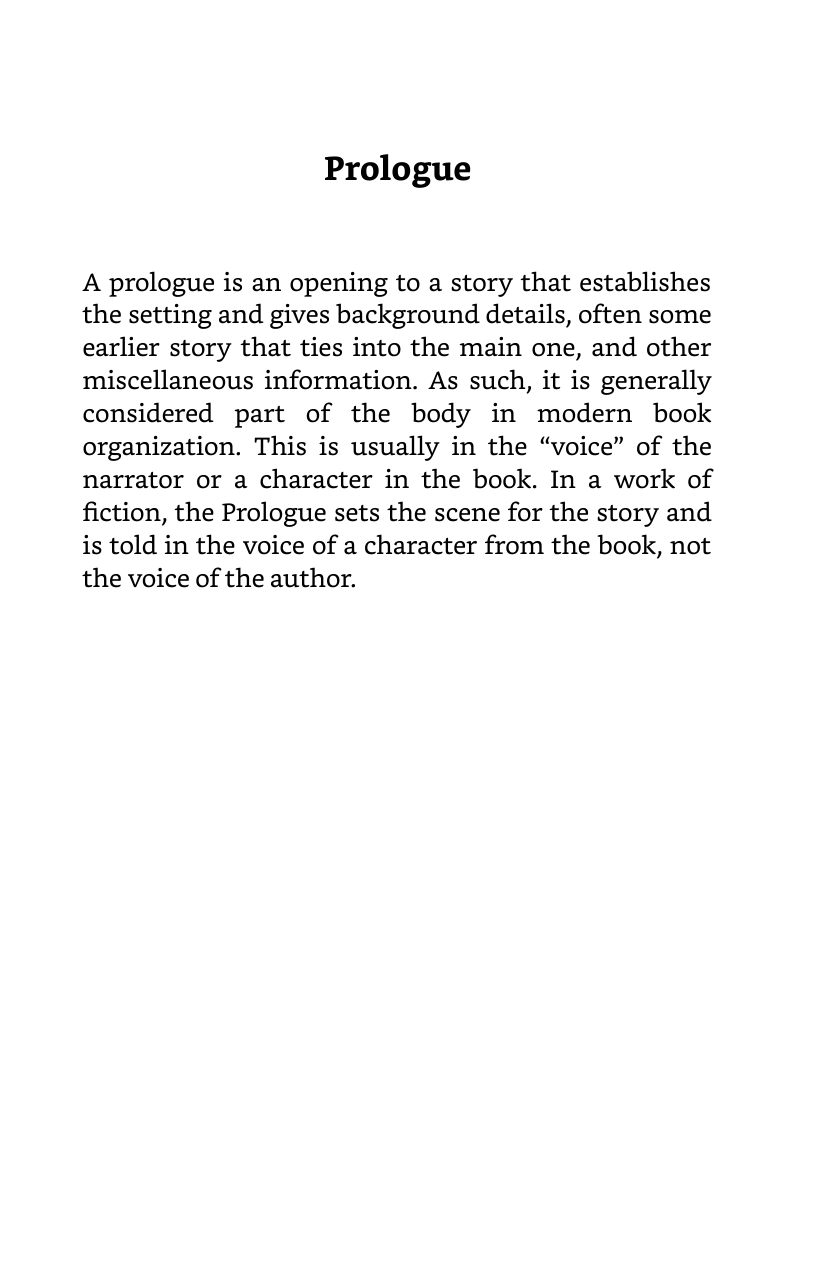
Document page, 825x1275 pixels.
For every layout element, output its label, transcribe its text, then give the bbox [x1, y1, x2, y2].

subtitle Prologue [82, 146, 712, 189]
text A prologue is an opening to a story that establishes the setting and gives background details, often some earlier story that ties into the main one, and other miscellaneous information. As such, it is generally considered part of the body in modern book organization. This is usually in the “voice” of the narrator or a character in the book. In a work of fiction, the Prologue sets the scene for the story and is told in the voice of a character from the book, not the voice of the author. [82, 264, 712, 594]
